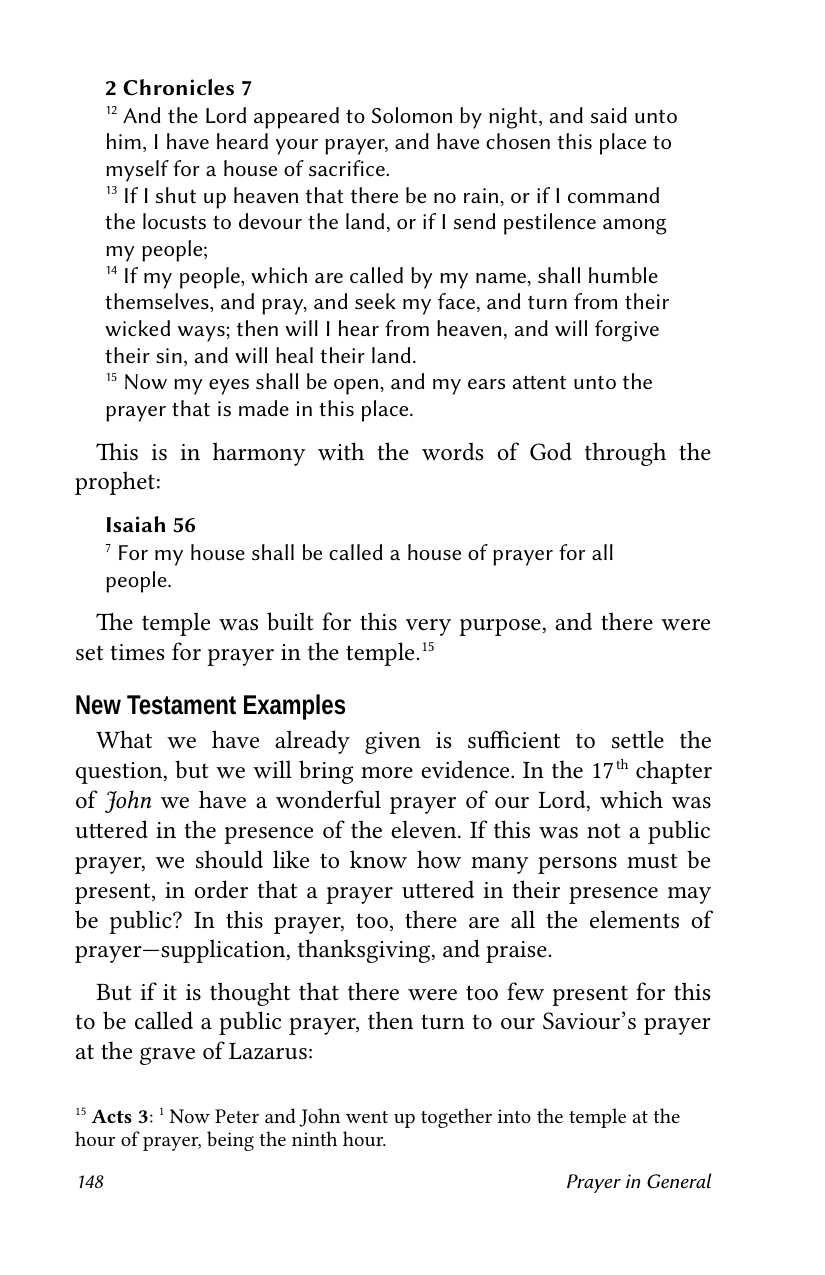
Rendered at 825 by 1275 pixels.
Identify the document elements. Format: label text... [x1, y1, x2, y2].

text 13 If I shut up heaven that there be no rain, or if I command the locusts to devour the land, or if I send pestilence among my people; [105, 183, 682, 262]
text What we have already given is sufficient to settle the question, but we will bring more evidence. In the 17th chapter of John we have a wonderful prayer of our Lord, which was uttered in the presence of the eleven. If this was not a public prayer, we should like to know how many persons must be present, in order that a prayer uttered in their presence may be public? In this prayer, too, there are all the elements of prayer—supplication, thanksgiving, and praise. [75, 726, 712, 964]
text 7 For my house shall be called a house of prayer for all people. [105, 540, 682, 593]
text 12 And the Lord appeared to Solomon by night, and said unto him, I have heard your prayer, and have chosen this place to myself for a house of sacrifice. [105, 103, 682, 182]
text Isaiah 56 [105, 512, 712, 538]
text Acts 3: 1 Now Peter and John went up together into the temple at the hour of prayer, being the ninth hour. [75, 1104, 712, 1152]
text 2 Chronicles 7 [105, 75, 712, 101]
subtitle New Testament Examples [75, 689, 712, 720]
text 14 If my people, which are called by my name, shall humble themselves, and pray, and seek my face, and turn from their wicked ways; then will I hear from heaven, and will forgive their sin, and will heal their land. [105, 263, 682, 369]
text This is in harmony with the words of God through the prophet: [75, 438, 712, 496]
text The temple was built for this very purpose, and there were set times for prayer in the temple. [75, 608, 712, 667]
text But if it is thought that there were too few present for this to be called a public prayer, then turn to our Saviour’s prayer at the grave of Lazarus: [75, 977, 712, 1066]
text 15 Now my eyes shall be open, and my ears attent unto the prayer that is made in this place. [105, 369, 682, 422]
